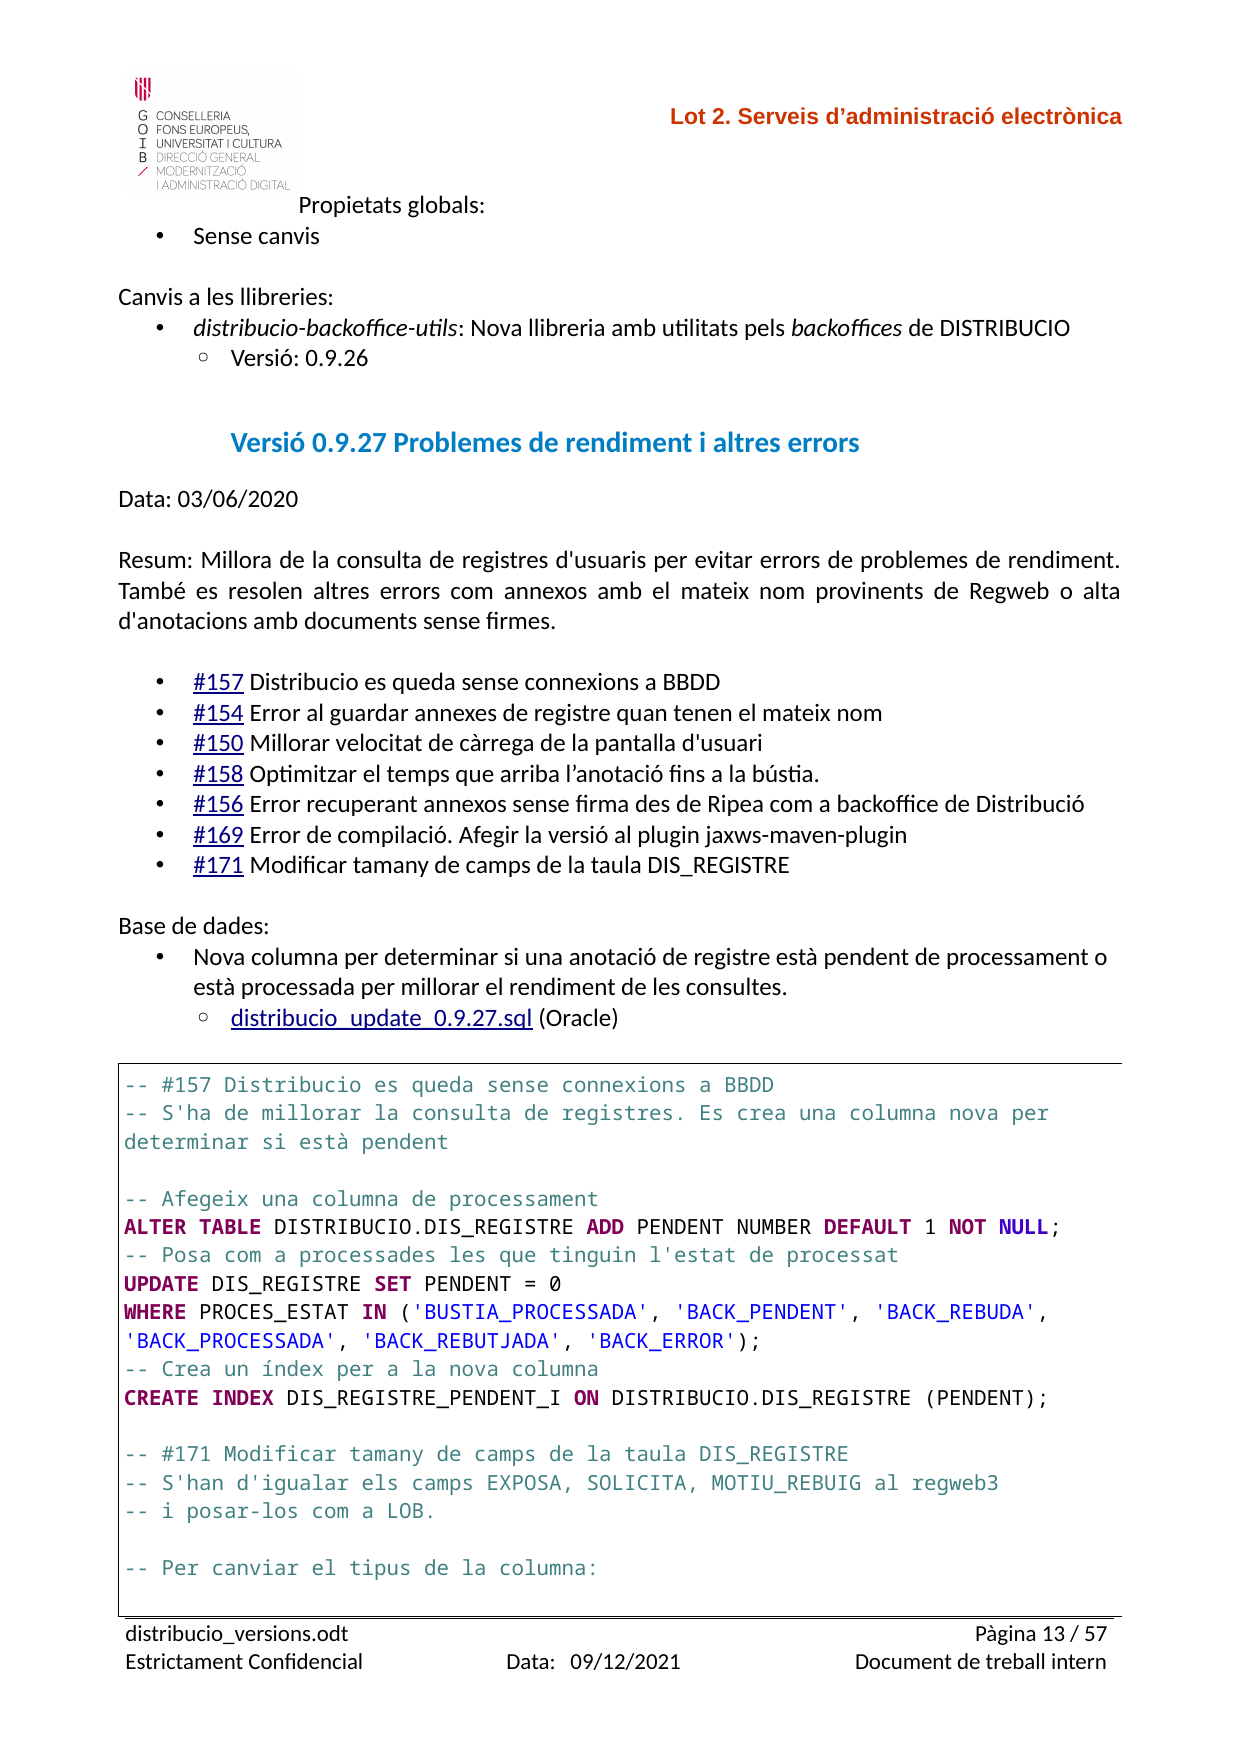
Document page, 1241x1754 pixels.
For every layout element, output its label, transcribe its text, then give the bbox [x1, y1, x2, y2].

table_header -- #157 Distribucio es queda sense connexions a BBDD -- S'ha de millorar la consulta de registres. Es crea una columna nova per determinar si està pendent -- Afegeix una columna de processament ALTER TABLE DISTRIBUCIO.DIS_REGISTRE ADD PENDENT NUMBER DEFAULT 1 NOT NULL; -- Posa com a processades les que tinguin l'estat de processat UPDATE DIS_REGISTRE SET PENDENT = 0 WHERE PROCES_ESTAT IN ('BUSTIA_PROCESSADA', 'BACK_PENDENT', 'BACK_REBUDA', 'BACK_PROCESSADA', 'BACK_REBUTJADA', 'BACK_ERROR'); -- Crea un índex per a la nova columna CREATE INDEX DIS_REGISTRE_PENDENT_I ON DISTRIBUCIO.DIS_REGISTRE (PENDENT); -- #171 Modificar tamany de camps de la taula DIS_REGISTRE -- S'han d'igualar els camps EXPOSA, SOLICITA, MOTIU_REBUIG al regweb3 -- i posar-los com a LOB. -- Per canviar el tipus de la columna: [119, 1064, 1122, 1616]
text Base de dades: [118, 911, 1122, 941]
list Versió: 0.9.26 [193, 342, 1122, 373]
list #158 Optimitzar el temps que arriba l’anotació fins a la bústia. [156, 758, 1122, 788]
list Sense canvis [156, 220, 1122, 251]
picture [126, 70, 299, 197]
list Nova columna per determinar si una anotació de registre està pendent de processament o està processada per millorar el rendiment de les consultes. [156, 941, 1122, 1002]
list #156 Error recuperant annexos sense firma des de Ripea com a backoffice de Distribució [156, 788, 1122, 819]
list #169 Error de compilació. Afegir la versió al plugin jaxws-maven-plugin [156, 819, 1122, 849]
list #171 Modificar tamany de camps de la taula DIS_REGISTRE [156, 849, 1122, 880]
text Propietats globals: [118, 190, 1122, 220]
list #157 Distribucio es queda sense connexions a BBDD [156, 666, 1122, 697]
list distribucio_update_0.9.27.sql (Oracle) [193, 1002, 1122, 1033]
list #150 Millorar velocitat de càrrega de la pantalla d'usuari [156, 727, 1122, 758]
list #154 Error al guardar annexes de registre quan tenen el mateix nom [156, 697, 1122, 727]
list distribucio-backoffice-utils: Nova llibreria amb utilitats pels backoffices de DISTRIBUCIO [156, 312, 1122, 342]
subtitle Versió 0.9.27 Problemes de rendiment i altres errors [153, 424, 1122, 459]
text Canvis a les llibreries: [118, 281, 1122, 312]
text Resum: Millora de la consulta de registres d'usuaris per evitar errors de problemes de rendiment. També es resolen altres errors com annexos amb el mateix nom provinents de Regweb o alta d'anotacions amb documents sense firmes. [118, 544, 1122, 636]
text Data: 03/06/2020 [118, 483, 1122, 514]
